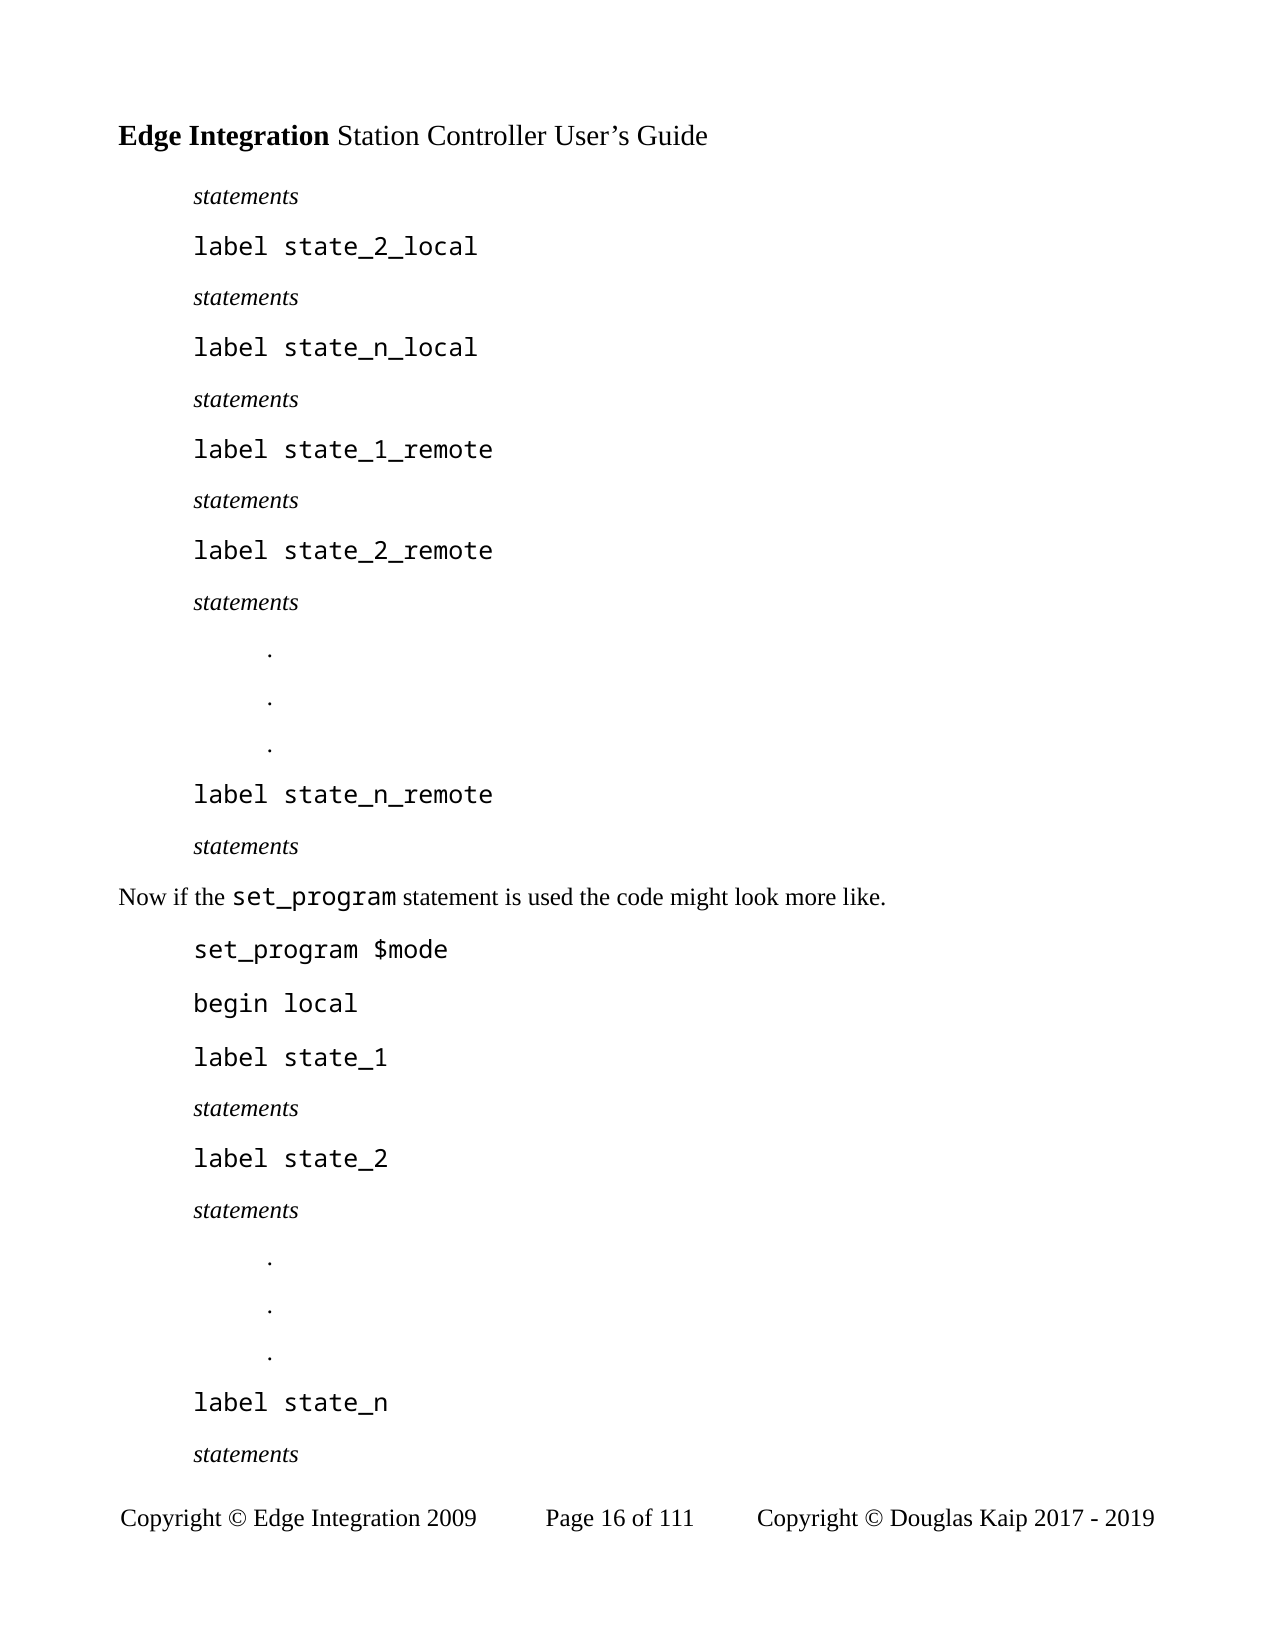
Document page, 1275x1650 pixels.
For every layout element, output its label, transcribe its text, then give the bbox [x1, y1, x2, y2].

text statements [193, 384, 1157, 413]
text . [193, 1337, 1157, 1366]
text . [193, 634, 1157, 663]
text statements [193, 485, 1157, 514]
text label state_2_remote [193, 533, 1157, 567]
text . [193, 1242, 1157, 1271]
text label state_n_remote [193, 777, 1157, 811]
text label state_2 [193, 1141, 1157, 1175]
text statements [193, 587, 1157, 615]
text statements [193, 1195, 1157, 1223]
text statements [193, 831, 1157, 859]
text . [193, 682, 1157, 711]
text statements [193, 1093, 1157, 1122]
text statements [193, 1439, 1157, 1468]
text . [193, 1290, 1157, 1319]
text statements [193, 181, 1157, 210]
text begin local [193, 986, 1157, 1020]
text statements [193, 282, 1157, 311]
text label state_2_local [193, 229, 1157, 263]
text set_program $mode [193, 932, 1157, 966]
text label state_n [193, 1385, 1157, 1419]
text label state_1_remote [193, 431, 1157, 466]
text label state_1 [193, 1039, 1157, 1074]
text . [193, 729, 1157, 758]
text Now if the set_program statement is used the code might look more like. [118, 878, 1157, 912]
text label state_n_local [193, 330, 1157, 364]
